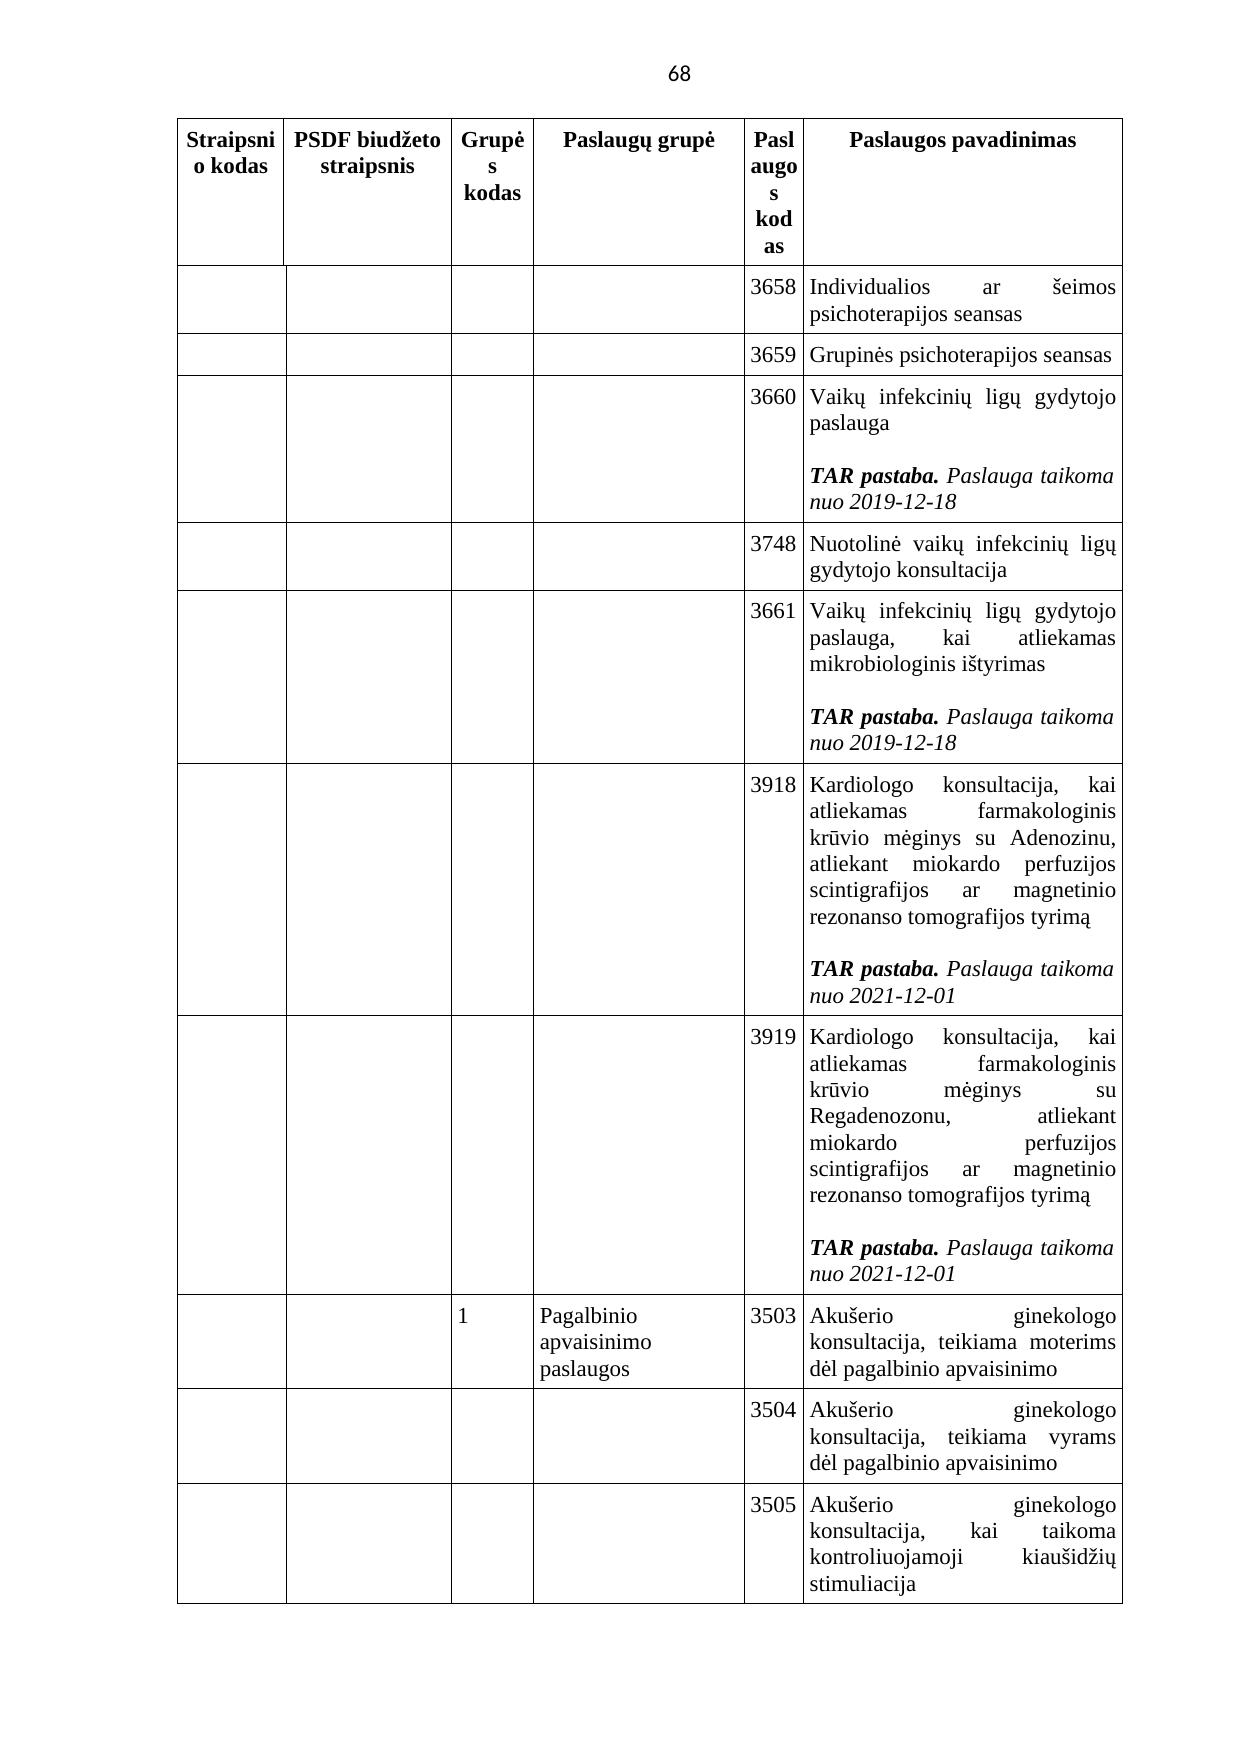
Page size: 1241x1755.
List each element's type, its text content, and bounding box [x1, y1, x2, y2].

table_cell 3503 [745, 1295, 803, 1388]
table_cell [287, 523, 451, 589]
table_cell [178, 1016, 286, 1294]
table_cell Grupinės psichoterapijos seansas [804, 334, 1122, 374]
table_header Paslaugos pavadinimas [804, 119, 1122, 265]
table_cell 3659 [745, 334, 803, 374]
table_cell 3918 [745, 764, 803, 1015]
table_cell [287, 1016, 451, 1294]
table_cell [452, 1484, 533, 1603]
table_cell [452, 764, 533, 1015]
table_cell [178, 591, 286, 763]
table_cell Akušerio ginekologo konsultacija, teikiama vyrams dėl pagalbinio apvaisinimo [804, 1389, 1122, 1482]
table_cell [287, 591, 451, 763]
table_cell [534, 591, 744, 763]
table_cell [534, 376, 744, 522]
table_cell 3658 [745, 266, 803, 333]
table_cell [178, 1484, 286, 1603]
table_header Paslaugų grupė [534, 119, 744, 265]
table_cell [534, 764, 744, 1015]
table_cell [452, 266, 533, 333]
table_cell Individualios ar šeimos psichoterapijos seansas [804, 266, 1122, 333]
table_cell [287, 764, 451, 1015]
table_cell Vaikų infekcinių ligų gydytojo paslauga TAR pastaba. Paslauga taikoma nuo 2019-12-18 [804, 376, 1122, 522]
table_cell [534, 523, 744, 589]
table_cell [452, 1016, 533, 1294]
table_cell [452, 334, 533, 374]
table_cell Kardiologo konsultacija, kai atliekamas farmakologinis krūvio mėginys su Adenozinu, atliekant miokardo perfuzijos scintigrafijos ar magnetinio rezonanso tomografijos tyrimą TAR pastaba. Paslauga taikoma nuo 2021-12-01 [804, 764, 1122, 1015]
table_cell [178, 334, 286, 374]
table_header Straipsnio kodas [178, 119, 283, 265]
table_cell [452, 591, 533, 763]
table_cell [452, 523, 533, 589]
table_cell Akušerio ginekologo konsultacija, teikiama moterims dėl pagalbinio apvaisinimo [804, 1295, 1122, 1388]
table_cell [178, 764, 286, 1015]
table_header PSDF biudžeto straipsnis [284, 119, 451, 265]
table_cell [534, 1016, 744, 1294]
table_cell [178, 1295, 286, 1388]
table_cell [287, 334, 451, 374]
table_cell [287, 266, 451, 333]
table_cell 3505 [745, 1484, 803, 1603]
table_cell Pagalbinio apvaisinimo paslaugos [534, 1295, 744, 1388]
table_header Paslaugos kodas [745, 119, 803, 265]
table_cell [287, 1389, 451, 1482]
table_cell Kardiologo konsultacija, kai atliekamas farmakologinis krūvio mėginys su Regadenozonu, atliekant miokardo perfuzijos scintigrafijos ar magnetinio rezonanso tomografijos tyrimą TAR pastaba. Paslauga taikoma nuo 2021-12-01 [804, 1016, 1122, 1294]
table_cell Vaikų infekcinių ligų gydytojo paslauga, kai atliekamas mikrobiologinis ištyrimas TAR pastaba. Paslauga taikoma nuo 2019-12-18 [804, 591, 1122, 763]
table_cell [534, 334, 744, 374]
table_cell [534, 266, 744, 333]
table_cell Nuotolinė vaikų infekcinių ligų gydytojo konsultacija [804, 523, 1122, 589]
table_cell 1 [452, 1295, 533, 1388]
table_cell 3660 [745, 376, 803, 522]
table_header Grupės kodas [452, 119, 533, 265]
table_cell [287, 376, 451, 522]
table_cell 3748 [745, 523, 803, 589]
table_cell Akušerio ginekologo konsultacija, kai taikoma kontroliuojamoji kiaušidžių stimuliacija [804, 1484, 1122, 1603]
table_cell [452, 376, 533, 522]
table_cell 3919 [745, 1016, 803, 1294]
table_cell [178, 523, 286, 589]
table_cell [287, 1484, 451, 1603]
table_cell [534, 1389, 744, 1482]
table_cell 3661 [745, 591, 803, 763]
table_cell [178, 266, 286, 333]
table_cell 3504 [745, 1389, 803, 1482]
table_cell [452, 1389, 533, 1482]
table_cell [178, 1389, 286, 1482]
table_cell [178, 376, 286, 522]
table_cell [534, 1484, 744, 1603]
table_cell [287, 1295, 451, 1388]
